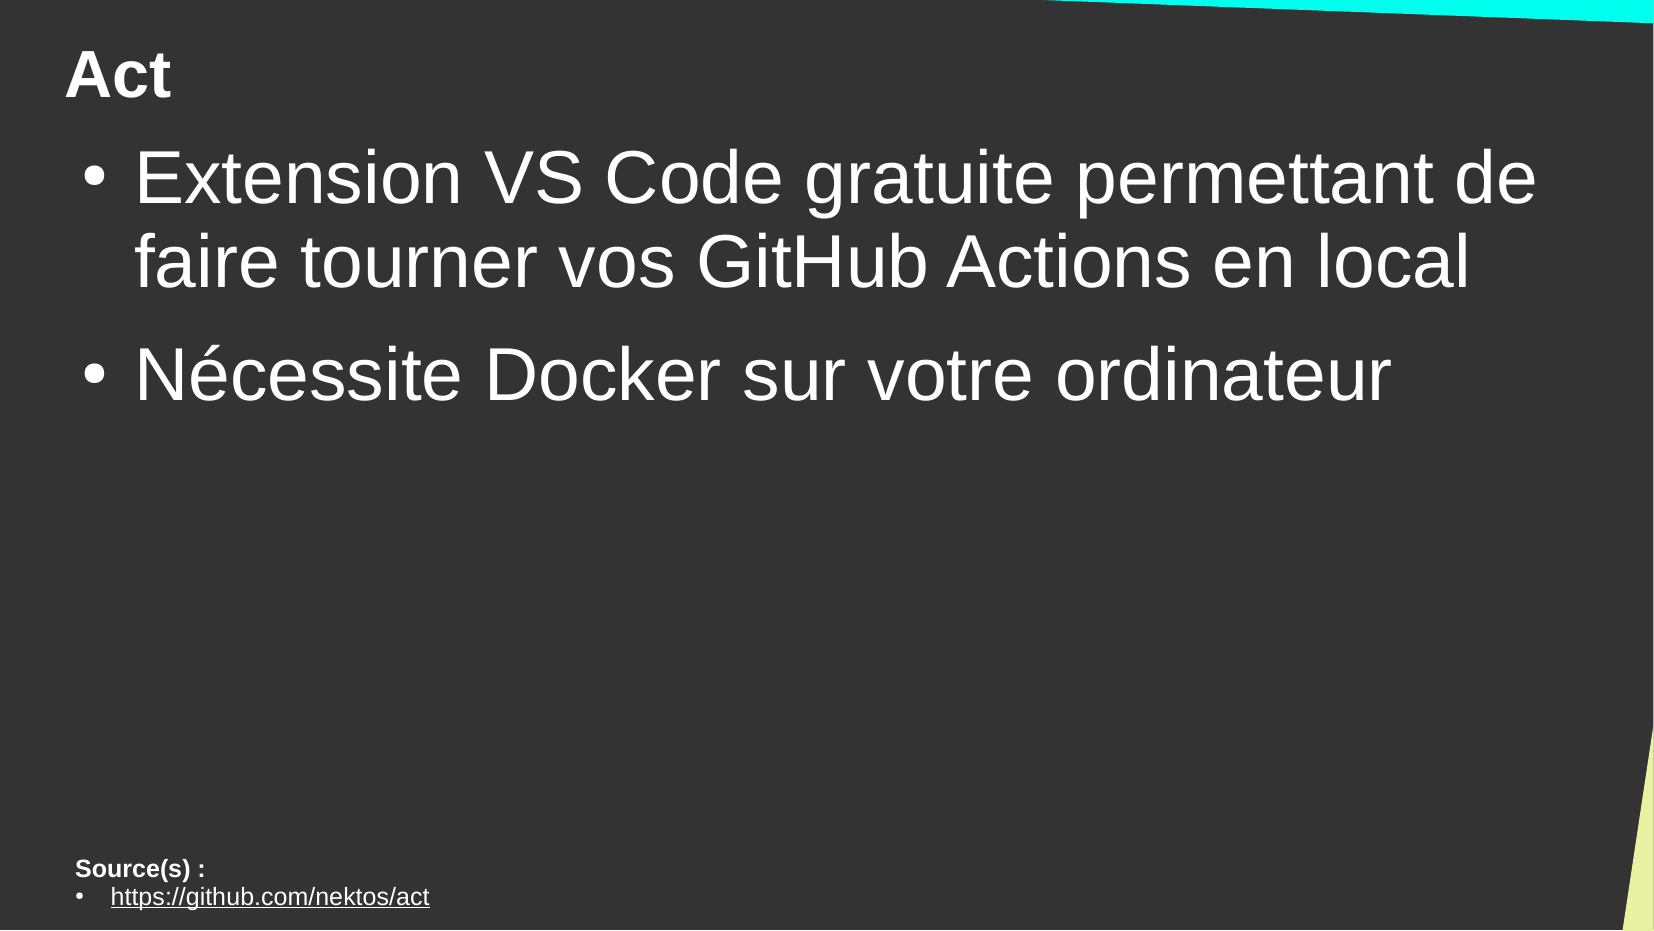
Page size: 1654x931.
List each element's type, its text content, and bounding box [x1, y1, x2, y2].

text_box [1622, 721, 1654, 931]
text_box Source(s) : https://github.com/nektos/act [60, 809, 1546, 919]
title Act [64, 37, 1105, 119]
text_box [1042, 0, 1654, 24]
list Extension VS Code gratuite permettant de faire tourner vos GitHub Actions en local Nécessite Docker sur votre ordinateur [63, 135, 1542, 556]
